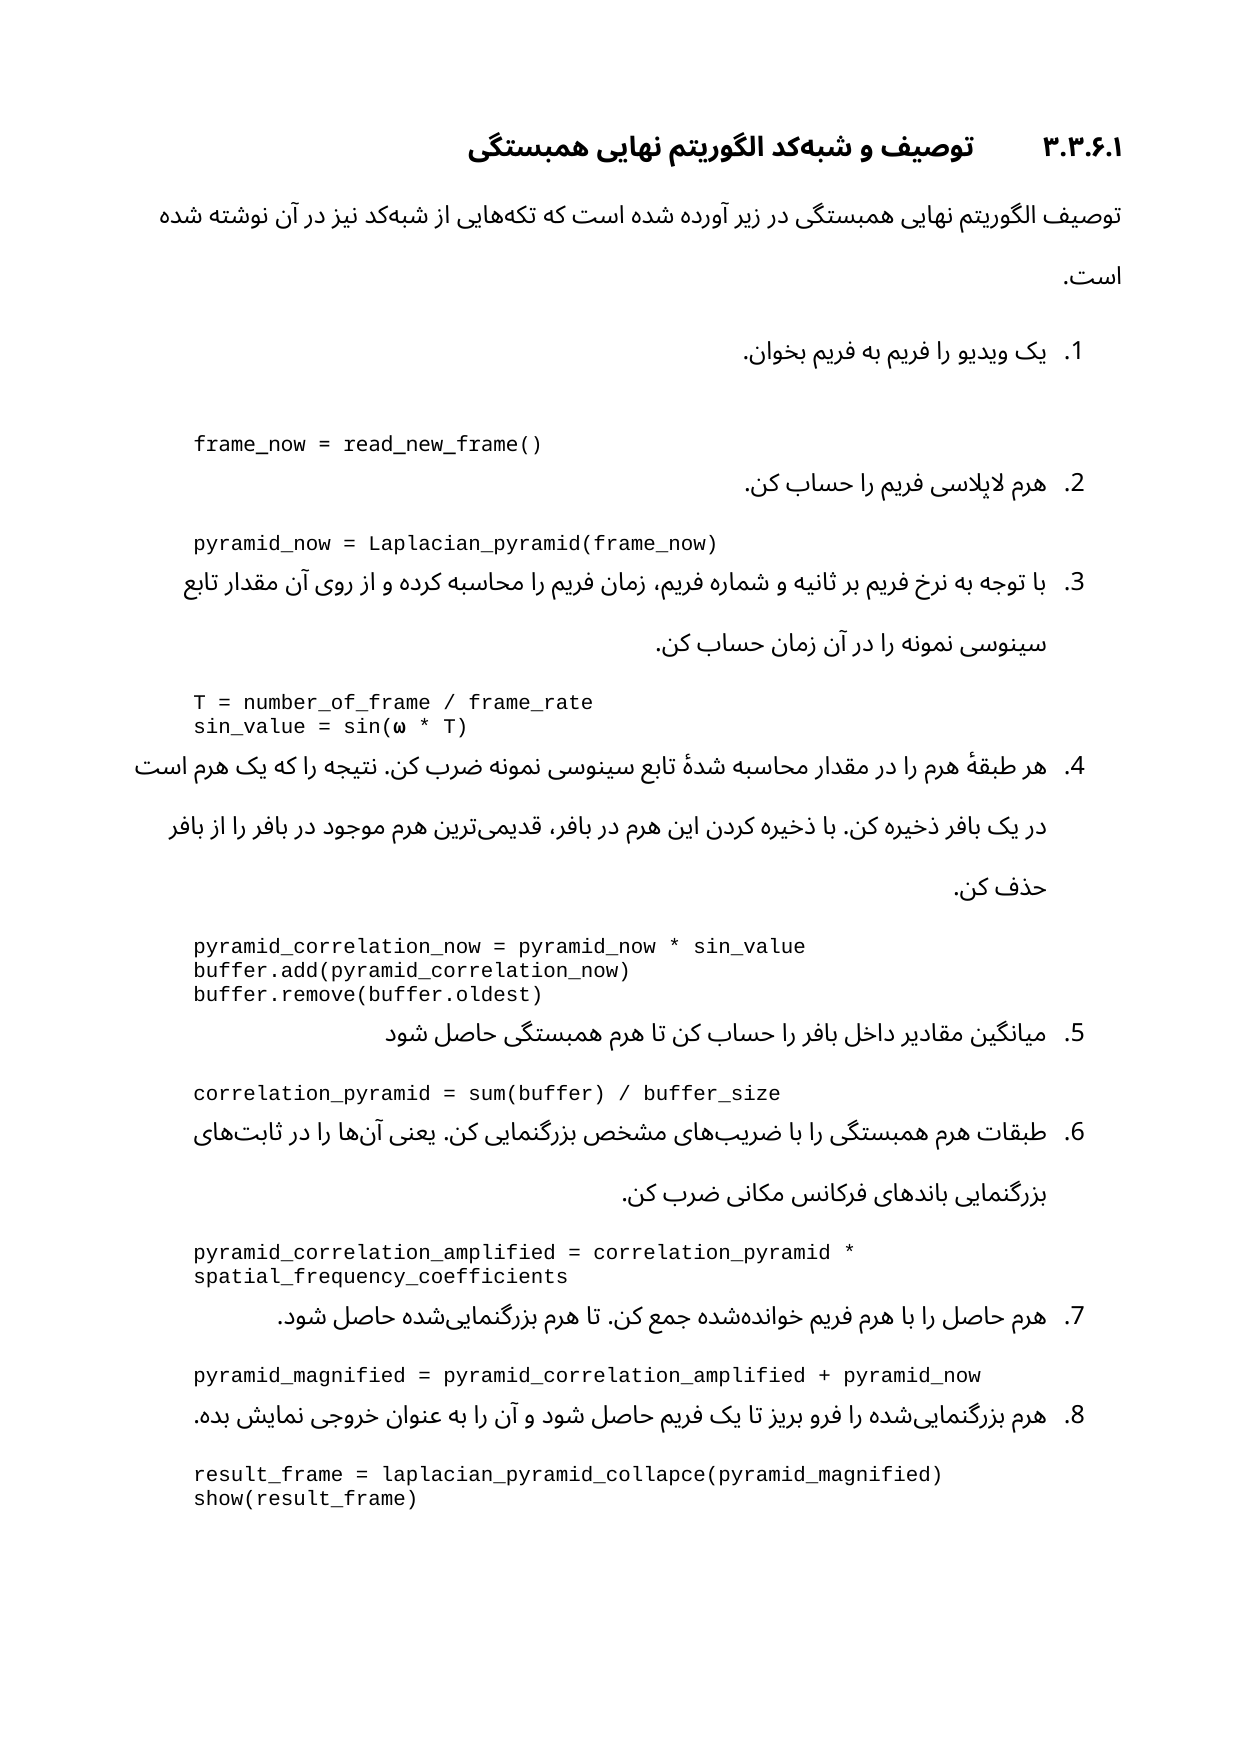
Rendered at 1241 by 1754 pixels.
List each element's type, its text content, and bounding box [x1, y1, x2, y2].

list هرم حاصل را با هرم فریم خوانده‌شده جمع کن. تا هرم بزرگنمایی‌شده حاصل شود. [118, 1290, 1084, 1342]
list show(result_frame) [156, 1488, 1122, 1511]
list result_frame = laplacian_pyramid_collapce(pyramid_magnified) [156, 1464, 1122, 1488]
list pyramid_now = Laplacian_pyramid(frame_now) [156, 533, 1122, 556]
list pyramid_correlation_amplified = correlation_pyramid * spatial_frequency_coefficients [156, 1242, 1122, 1290]
list هرم لاپلاسی فریم را حساب کن. [118, 457, 1084, 510]
list هر طبقهٔ هرم را در مقدار محاسبه شدهٔ تابع سینوسی نمونه ضرب کن. نتیجه را که یک هرم است در یک بافر ذخیره کن. با ذخیره کردن این هرم در بافر، قدیمی‌ترین هرم موجود در بافر را از بافر حذف کن. [118, 740, 1084, 914]
list طبقات هرم همبستگی را با ضریب‌های مشخص بزرگنمایی کن. یعنی آن‌ها را در ثابت‌های بزرگنمایی باندهای فرکانس مکانی ضرب کن. [118, 1106, 1084, 1220]
list pyramid_magnified = pyramid_correlation_amplified + pyramid_now [156, 1365, 1122, 1389]
text توصیف الگوریتم نهایی همبستگی در زیر آورده شده است که تکه‌هایی از شبه‌کد نیز در آن نوشته شده است. [118, 189, 1122, 303]
list میانگین مقادیر داخل بافر را حساب کن تا هرم همبستگی حاصل شود [118, 1007, 1084, 1060]
list correlation_pyramid = sum(buffer) / buffer_size [156, 1083, 1122, 1106]
list یک ویدیو را فریم به فریم بخوان. [118, 325, 1084, 378]
list buffer.remove(buffer.oldest) [156, 984, 1122, 1007]
list sin_value = sin(ω * T) [156, 716, 1122, 740]
list هرم بزرگنمایی‌شده را فرو بریز تا یک فریم حاصل شود و آن را به عنوان خروجی نمایش بده. [118, 1389, 1084, 1441]
subtitle توصیف و شبه‌کد الگوریتم نهایی همبستگی [118, 118, 1122, 177]
list T = number_of_frame / frame_rate [156, 692, 1122, 716]
list با توجه به نرخ فریم بر ثانیه و شماره فریم، زمان فریم را محاسبه کرده و از روی آن مقدار تابع سینوسی نمونه را در آن زمان حساب کن. [118, 556, 1084, 670]
list frame_now = read_new_frame() [156, 401, 1122, 457]
list buffer.add(pyramid_correlation_now) [156, 960, 1122, 984]
list pyramid_correlation_now = pyramid_now * sin_value [156, 936, 1122, 960]
